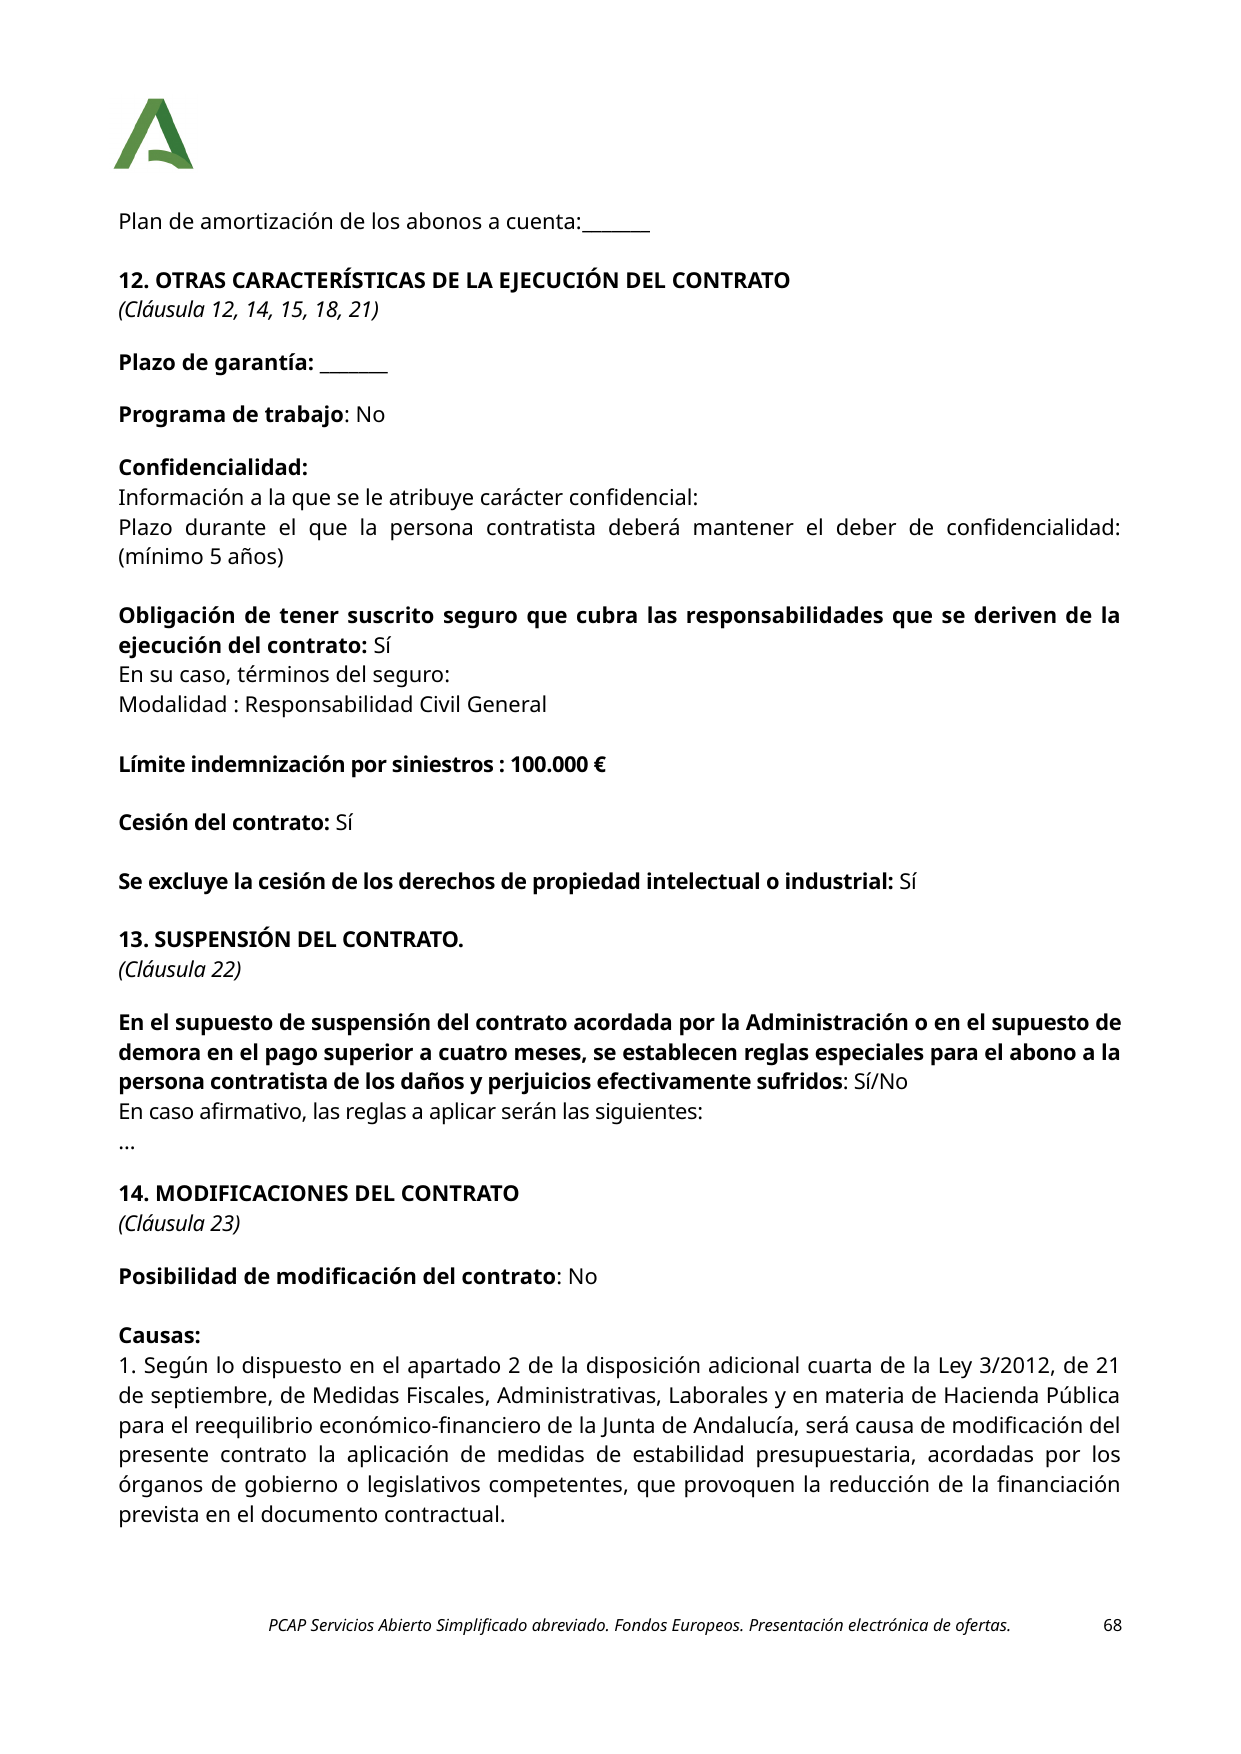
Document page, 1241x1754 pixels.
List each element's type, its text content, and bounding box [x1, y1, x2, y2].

text Se excluye la cesión de los derechos de propiedad intelectual o industrial: Sí [118, 866, 1122, 896]
text En su caso, términos del seguro: [118, 659, 1122, 689]
text (Cláusula 23) [118, 1208, 1122, 1238]
text Cesión del contrato: Sí [118, 807, 1122, 837]
text 12. OTRAS CARACTERÍSTICAS DE LA EJECUCIÓN DEL CONTRATO [118, 265, 1122, 294]
text En caso afirmativo, las reglas a aplicar serán las siguientes: [118, 1096, 1122, 1126]
text (Cláusula 12, 14, 15, 18, 21) [118, 294, 1122, 324]
text Plazo de garantía: _______ [118, 347, 1122, 377]
text 1. Según lo dispuesto en el apartado 2 de la disposición adicional cuarta de la Ley 3/2012, de 21 de septiembre, de Medidas Fiscales, Administrativas, Laborales y en materia de Hacienda Pública para el reequilibrio económico-financiero de la Junta de Andalucía, será causa de modificación del presente contrato la aplicación de medidas de estabilidad presupuestaria, acordadas por los órganos de gobierno o legislativos competentes, que provoquen la reducción de la financiación prevista en el documento contractual. [118, 1350, 1122, 1529]
text 13. SUSPENSIÓN DEL CONTRATO. [118, 924, 1122, 954]
text Límite indemnización por siniestros : 100.000 € [118, 749, 1122, 779]
text Plan de amortización de los abonos a cuenta:_______ [118, 206, 1122, 236]
text Información a la que se le atribuye carácter confidencial: [118, 482, 1122, 512]
text En el supuesto de suspensión del contrato acordada por la Administración o en el supuesto de demora en el pago superior a cuatro meses, se establecen reglas especiales para el abono a la persona contratista de los daños y perjuicios efectivamente sufridos: Sí/No [118, 1007, 1122, 1096]
text Modalidad : Responsabilidad Civil General [118, 689, 1122, 719]
text Obligación de tener suscrito seguro que cubra las responsabilidades que se deriven de la ejecución del contrato: Sí [118, 600, 1122, 659]
text Posibilidad de modificación del contrato: No [118, 1261, 1122, 1291]
text Causas: [118, 1320, 1122, 1350]
text Confidencialidad: [118, 452, 1122, 482]
text Plazo durante el que la persona contratista deberá mantener el deber de confidencialidad: (mínimo 5 años) [118, 512, 1122, 571]
text 14. MODIFICACIONES DEL CONTRATO [118, 1178, 1122, 1208]
text … [118, 1126, 1122, 1156]
picture [109, 94, 198, 173]
text Programa de trabajo: No [118, 399, 1122, 429]
text (Cláusula 22) [118, 954, 1122, 984]
